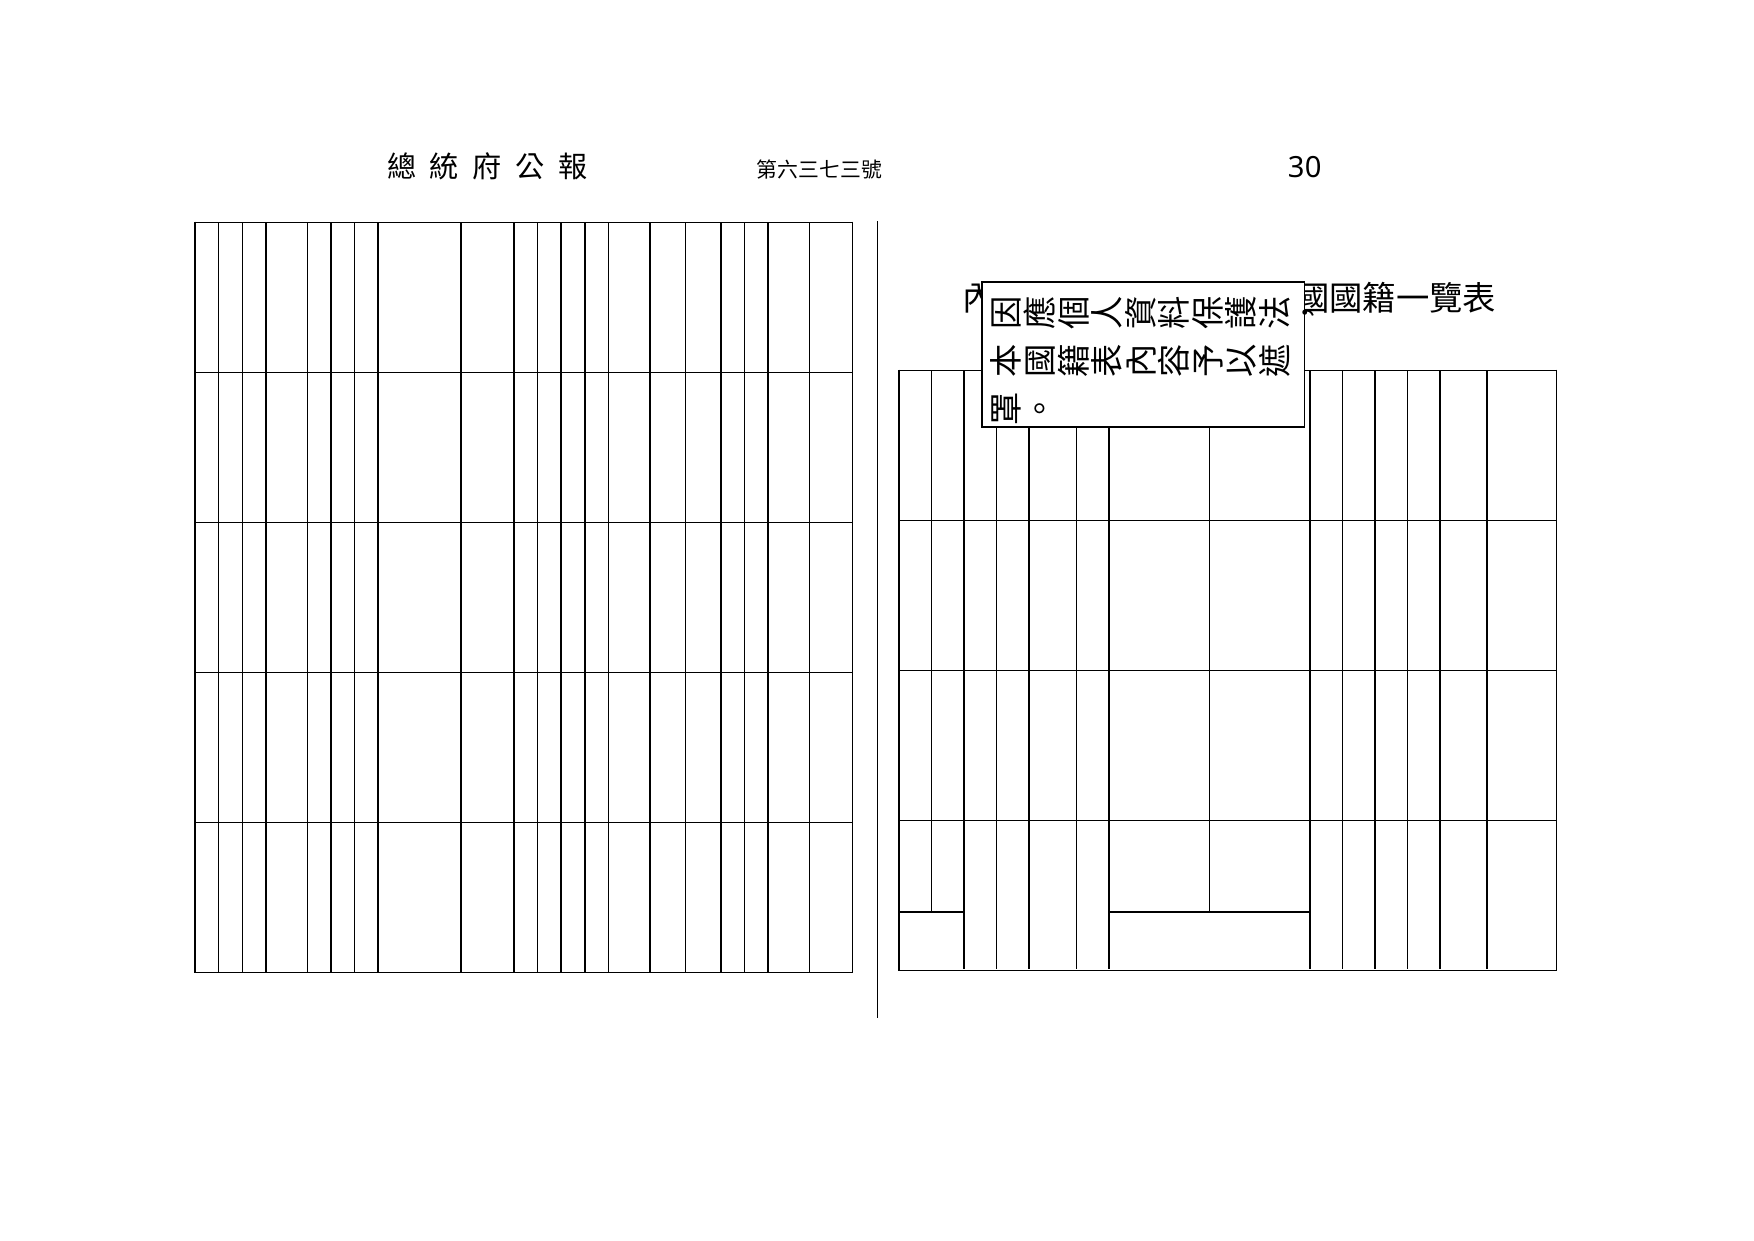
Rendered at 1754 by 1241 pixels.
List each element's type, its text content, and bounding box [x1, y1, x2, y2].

table_cell [515, 673, 537, 822]
table_cell [355, 223, 377, 372]
table_cell [267, 673, 307, 822]
table_cell [379, 223, 460, 372]
table_cell [932, 671, 963, 819]
table_cell [932, 521, 963, 669]
table_cell [1077, 671, 1108, 819]
table_cell [243, 823, 265, 972]
table_header [1376, 371, 1407, 519]
table_header [1030, 428, 1076, 519]
table_cell [1210, 821, 1309, 911]
table_cell [586, 673, 608, 822]
table_cell [769, 673, 809, 822]
table_cell [1311, 821, 1342, 969]
table_cell [196, 373, 218, 522]
table_cell [1408, 671, 1439, 819]
table_cell [243, 223, 265, 372]
table_cell [769, 523, 809, 672]
table_cell [355, 673, 377, 822]
table_cell [1441, 821, 1486, 969]
table_cell [243, 523, 265, 672]
table_cell [538, 523, 560, 672]
table_cell [562, 523, 584, 672]
table_cell [651, 523, 685, 672]
table_cell [1408, 521, 1439, 669]
table_cell [769, 223, 809, 372]
table_cell [1488, 671, 1556, 819]
table_cell [1030, 671, 1076, 819]
table_cell [932, 821, 963, 911]
table_cell [538, 223, 560, 372]
table_header [997, 428, 1028, 519]
table_cell [219, 373, 242, 522]
table_cell [379, 823, 460, 972]
table_cell [538, 673, 560, 822]
table_cell [1077, 821, 1108, 969]
table_cell [745, 523, 767, 672]
table_cell [769, 373, 809, 522]
table_cell [965, 821, 996, 969]
table_cell [1376, 521, 1407, 669]
table_cell [810, 823, 852, 972]
table_cell [243, 373, 265, 522]
table_cell [332, 223, 354, 372]
table_cell [355, 823, 377, 972]
table_cell [810, 523, 852, 672]
table_cell [355, 373, 377, 522]
table_cell [609, 673, 649, 822]
table_header [1311, 371, 1342, 519]
table_cell [1210, 521, 1309, 669]
table_cell [810, 223, 852, 372]
table_cell [1343, 671, 1374, 819]
table_cell [651, 823, 685, 972]
table_cell [1110, 671, 1209, 819]
table_cell [900, 521, 931, 669]
table_cell [686, 673, 720, 822]
table_cell [997, 671, 1028, 819]
table_cell [462, 523, 513, 672]
table_cell [1343, 821, 1374, 969]
table_cell [810, 673, 852, 822]
table_header [1210, 371, 1309, 519]
table_cell [810, 373, 852, 522]
table_header [1441, 371, 1486, 519]
table_cell [1110, 913, 1309, 969]
table_cell [562, 373, 584, 522]
table_cell [308, 223, 330, 372]
table_cell [1408, 821, 1439, 969]
table_cell [965, 671, 996, 819]
table_cell [1110, 821, 1209, 911]
table_cell [745, 673, 767, 822]
table_cell [308, 373, 330, 522]
table_cell [462, 823, 513, 972]
table_header [1110, 428, 1209, 519]
table_cell [379, 673, 460, 822]
table_cell [686, 373, 720, 522]
table_cell [219, 823, 242, 972]
table_cell [219, 523, 242, 672]
table_cell [1343, 521, 1374, 669]
table_cell [515, 373, 537, 522]
table_cell [243, 673, 265, 822]
table_cell [722, 673, 744, 822]
table_header [900, 371, 931, 519]
table_cell [1077, 521, 1108, 669]
table_cell [1376, 671, 1407, 819]
table_header [1343, 371, 1374, 519]
table_cell [1488, 821, 1556, 969]
table_cell [462, 223, 513, 372]
table_cell [355, 523, 377, 672]
table_cell [538, 373, 560, 522]
table_cell [745, 823, 767, 972]
table_cell [515, 523, 537, 672]
table_cell [722, 823, 744, 972]
table_header [1488, 371, 1556, 519]
table_cell [267, 823, 307, 972]
table_cell [267, 223, 307, 372]
table_cell [219, 223, 242, 372]
table_cell [1311, 521, 1342, 669]
table_header [965, 371, 996, 519]
table_cell [997, 821, 1028, 969]
table_cell [562, 823, 584, 972]
table_cell [332, 823, 354, 972]
table_cell [1441, 671, 1486, 819]
table_cell [1311, 671, 1342, 819]
table_cell [722, 223, 744, 372]
table_cell [686, 523, 720, 672]
table_cell [651, 673, 685, 822]
table_cell [586, 373, 608, 522]
table_cell [308, 673, 330, 822]
table_cell [196, 673, 218, 822]
table_cell [538, 823, 560, 972]
table_header [1077, 428, 1108, 519]
table_cell [562, 673, 584, 822]
table_cell [1030, 821, 1076, 969]
table_cell [651, 223, 685, 372]
table_cell [196, 523, 218, 672]
table_cell [686, 823, 720, 972]
table_header [932, 371, 963, 519]
table_cell [332, 673, 354, 822]
table_cell [609, 223, 649, 372]
table_cell [722, 523, 744, 672]
table_cell [562, 223, 584, 372]
table_cell [196, 823, 218, 972]
text 內政部核准喪失中華民國國籍一覽表 [899, 222, 1559, 332]
table_cell [1376, 821, 1407, 969]
table_cell [686, 223, 720, 372]
table_cell [745, 223, 767, 372]
table_cell [267, 373, 307, 522]
table_cell [332, 373, 354, 522]
table_cell [1488, 521, 1556, 669]
table_cell [379, 523, 460, 672]
table_cell [900, 821, 931, 911]
table_cell [1210, 671, 1309, 819]
table_cell [308, 823, 330, 972]
table_cell [586, 823, 608, 972]
table_header [1408, 371, 1439, 519]
table_cell [515, 223, 537, 372]
table_cell [515, 823, 537, 972]
table_cell [586, 223, 608, 372]
table_cell [997, 521, 1028, 669]
table_cell [609, 823, 649, 972]
table_cell [769, 823, 809, 972]
table_cell [379, 373, 460, 522]
table_cell [609, 523, 649, 672]
table_cell [586, 523, 608, 672]
table_cell [651, 373, 685, 522]
table_cell [1441, 521, 1486, 669]
table_cell [1030, 521, 1076, 669]
table_cell [609, 373, 649, 522]
table_cell [196, 223, 218, 372]
table_cell [267, 523, 307, 672]
table_cell [332, 523, 354, 672]
table_cell [462, 373, 513, 522]
table_cell [722, 373, 744, 522]
table_cell [1110, 521, 1209, 669]
table_cell [965, 521, 996, 669]
table_cell [745, 373, 767, 522]
table_cell [462, 673, 513, 822]
table_cell [308, 523, 330, 672]
table_cell [900, 913, 963, 969]
table_cell [900, 671, 931, 819]
table_cell [219, 673, 242, 822]
